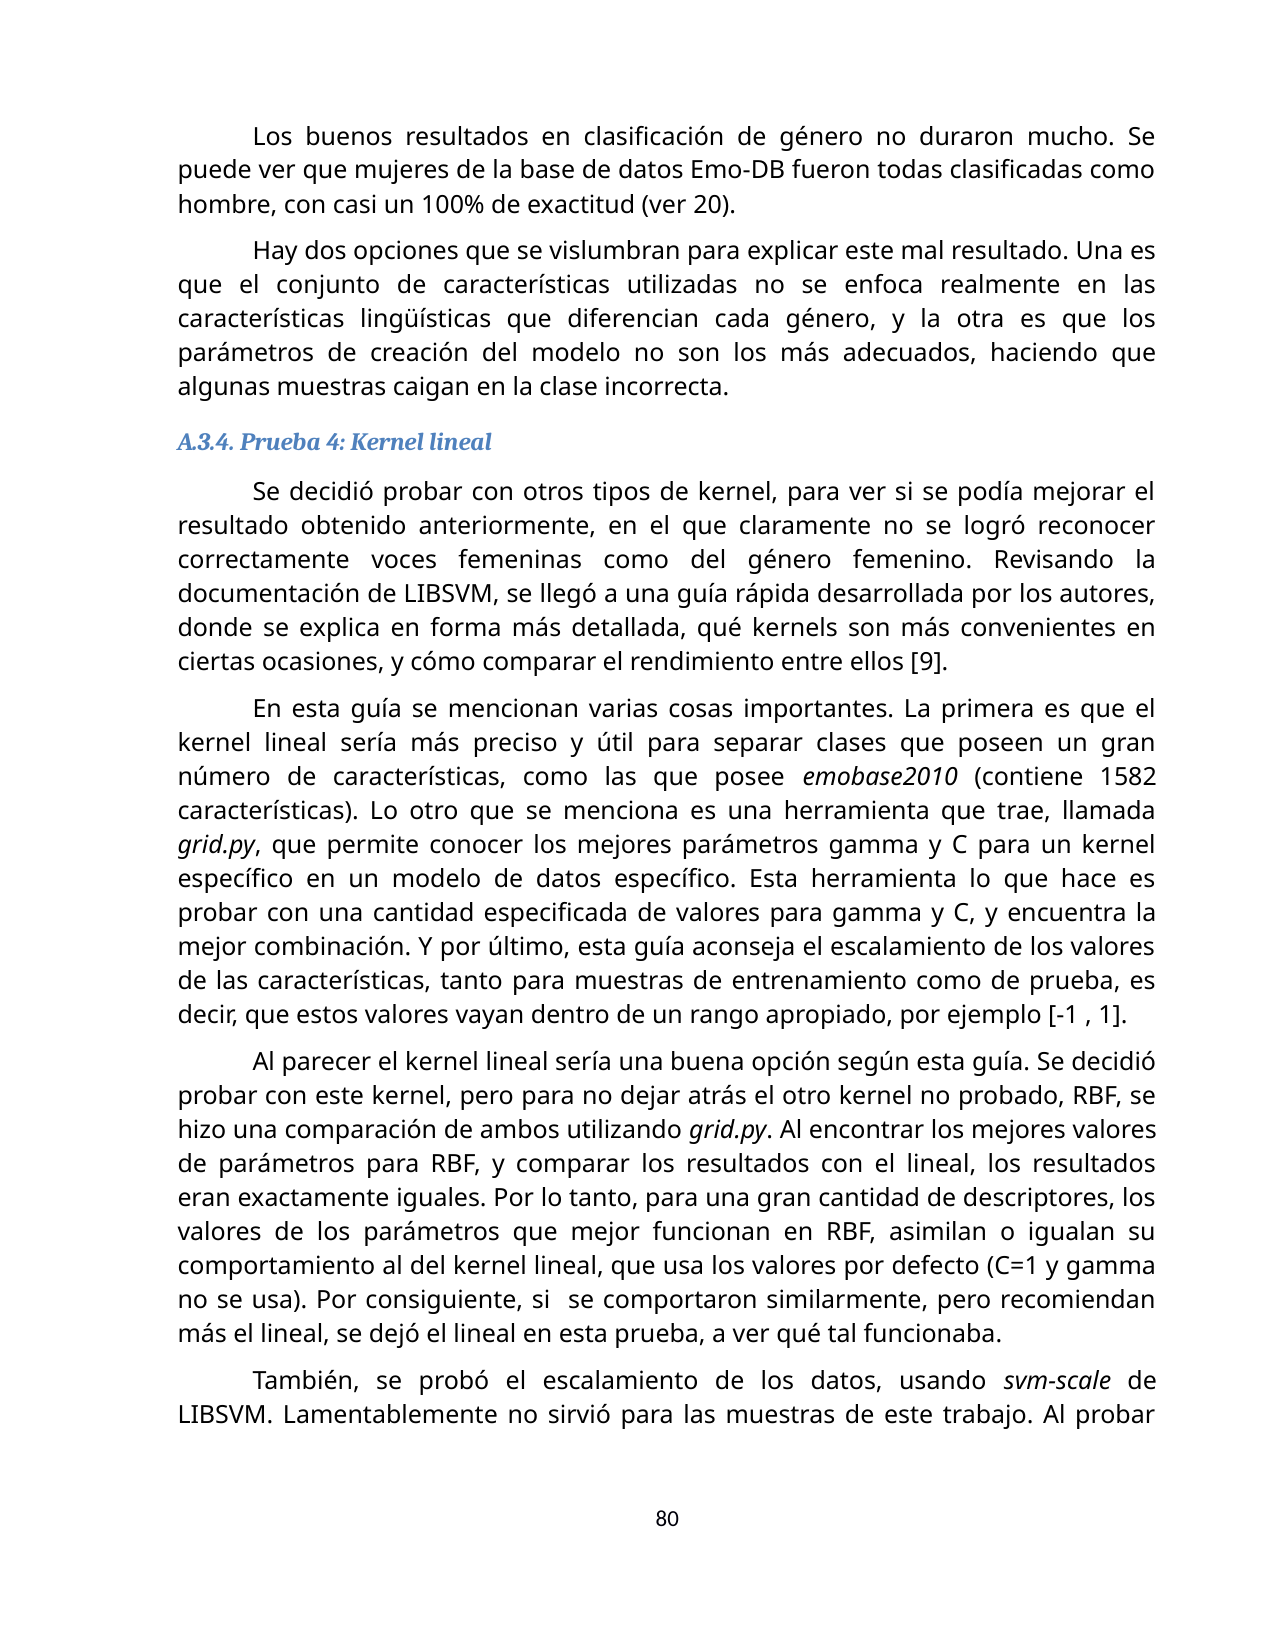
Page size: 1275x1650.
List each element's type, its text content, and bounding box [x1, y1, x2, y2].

text Los buenos resultados en clasificación de género no duraron mucho. Se puede ver que mujeres de la base de datos Emo-DB fueron todas clasificadas como hombre, con casi un 100% de exactitud (ver Tabla 20). [177, 118, 1157, 220]
text Al parecer el kernel lineal sería una buena opción según esta guía. Se decidió probar con este kernel, pero para no dejar atrás el otro kernel no probado, RBF, se hizo una comparación de ambos utilizando grid.py. Al encontrar los mejores valores de parámetros para RBF, y comparar los resultados con el lineal, los resultados eran exactamente iguales. Por lo tanto, para una gran cantidad de descriptores, los valores de los parámetros que mejor funcionan en RBF, asimilan o igualan su comportamiento al del kernel lineal, que usa los valores por defecto (C=1 y gamma no se usa). Por consiguiente, si se comportaron similarmente, pero recomiendan más el lineal, se dejó el lineal en esta prueba, a ver qué tal funcionaba. [177, 1043, 1157, 1350]
text Hay dos opciones que se vislumbran para explicar este mal resultado. Una es que el conjunto de características utilizadas no se enfoca realmente en las características lingüísticas que diferencian cada género, y la otra es que los parámetros de creación del modelo no son los más adecuados, haciendo que algunas muestras caigan en la clase incorrecta. [177, 233, 1157, 403]
subtitle A.3.4. Prueba 4: Kernel lineal [177, 428, 1157, 457]
text En esta guía se mencionan varias cosas importantes. La primera es que el kernel lineal sería más preciso y útil para separar clases que poseen un gran número de características, como las que posee emobase2010 (contiene 1582 características). Lo otro que se menciona es una herramienta que trae, llamada grid.py, que permite conocer los mejores parámetros gamma y C para un kernel específico en un modelo de datos específico. Esta herramienta lo que hace es probar con una cantidad especificada de valores para gamma y C, y encuentra la mejor combinación. Y por último, esta guía aconseja el escalamiento de los valores de las características, tanto para muestras de entrenamiento como de prueba, es decir, que estos valores vayan dentro de un rango apropiado, por ejemplo [-1 , 1]. [177, 690, 1157, 1031]
text También, se probó el escalamiento de los datos, usando svm-scale de LIBSVM. Lamentablemente no sirvió para las muestras de este trabajo. Al probar [177, 1362, 1157, 1430]
text Se decidió probar con otros tipos de kernel, para ver si se podía mejorar el resultado obtenido anteriormente, en el que claramente no se logró reconocer correctamente voces femeninas como del género femenino. Revisando la documentación de LIBSVM, se llegó a una guía rápida desarrollada por los autores, donde se explica en forma más detallada, qué kernels son más convenientes en ciertas ocasiones, y cómo comparar el rendimiento entre ellos [9]. [177, 473, 1157, 678]
